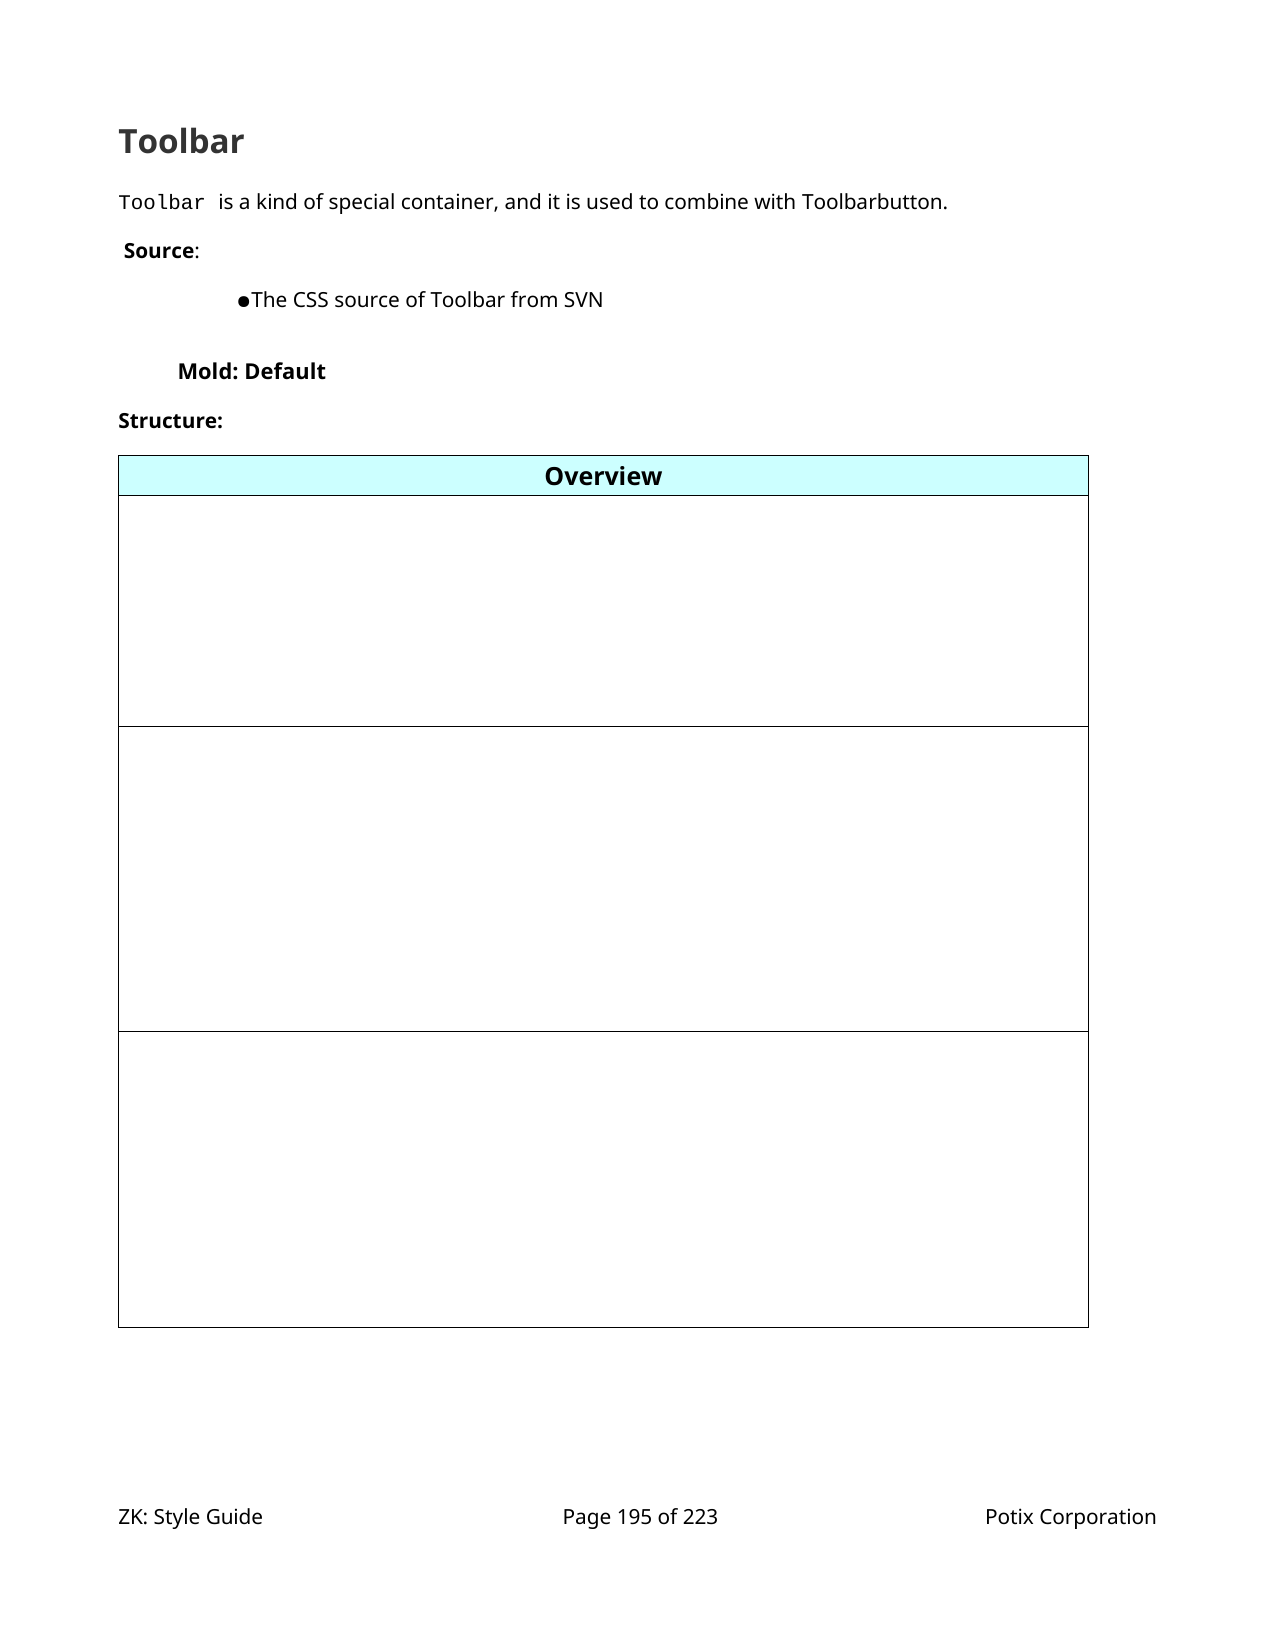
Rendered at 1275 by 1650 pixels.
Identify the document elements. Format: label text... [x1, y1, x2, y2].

table_header Overview [119, 456, 1088, 495]
text Structure: [118, 406, 1157, 434]
subtitle Toolbar [118, 118, 1157, 163]
table_cell [119, 496, 1088, 726]
subtitle Mold: Default [177, 356, 1157, 386]
table_cell [119, 727, 1088, 1031]
text Source: [118, 236, 1157, 264]
list The CSS source of Toolbar from SVN [236, 285, 1157, 313]
text Toolbar is a kind of special container, and it is used to combine with Toolbarbutton. [118, 187, 1157, 216]
table_cell [119, 1032, 1088, 1327]
